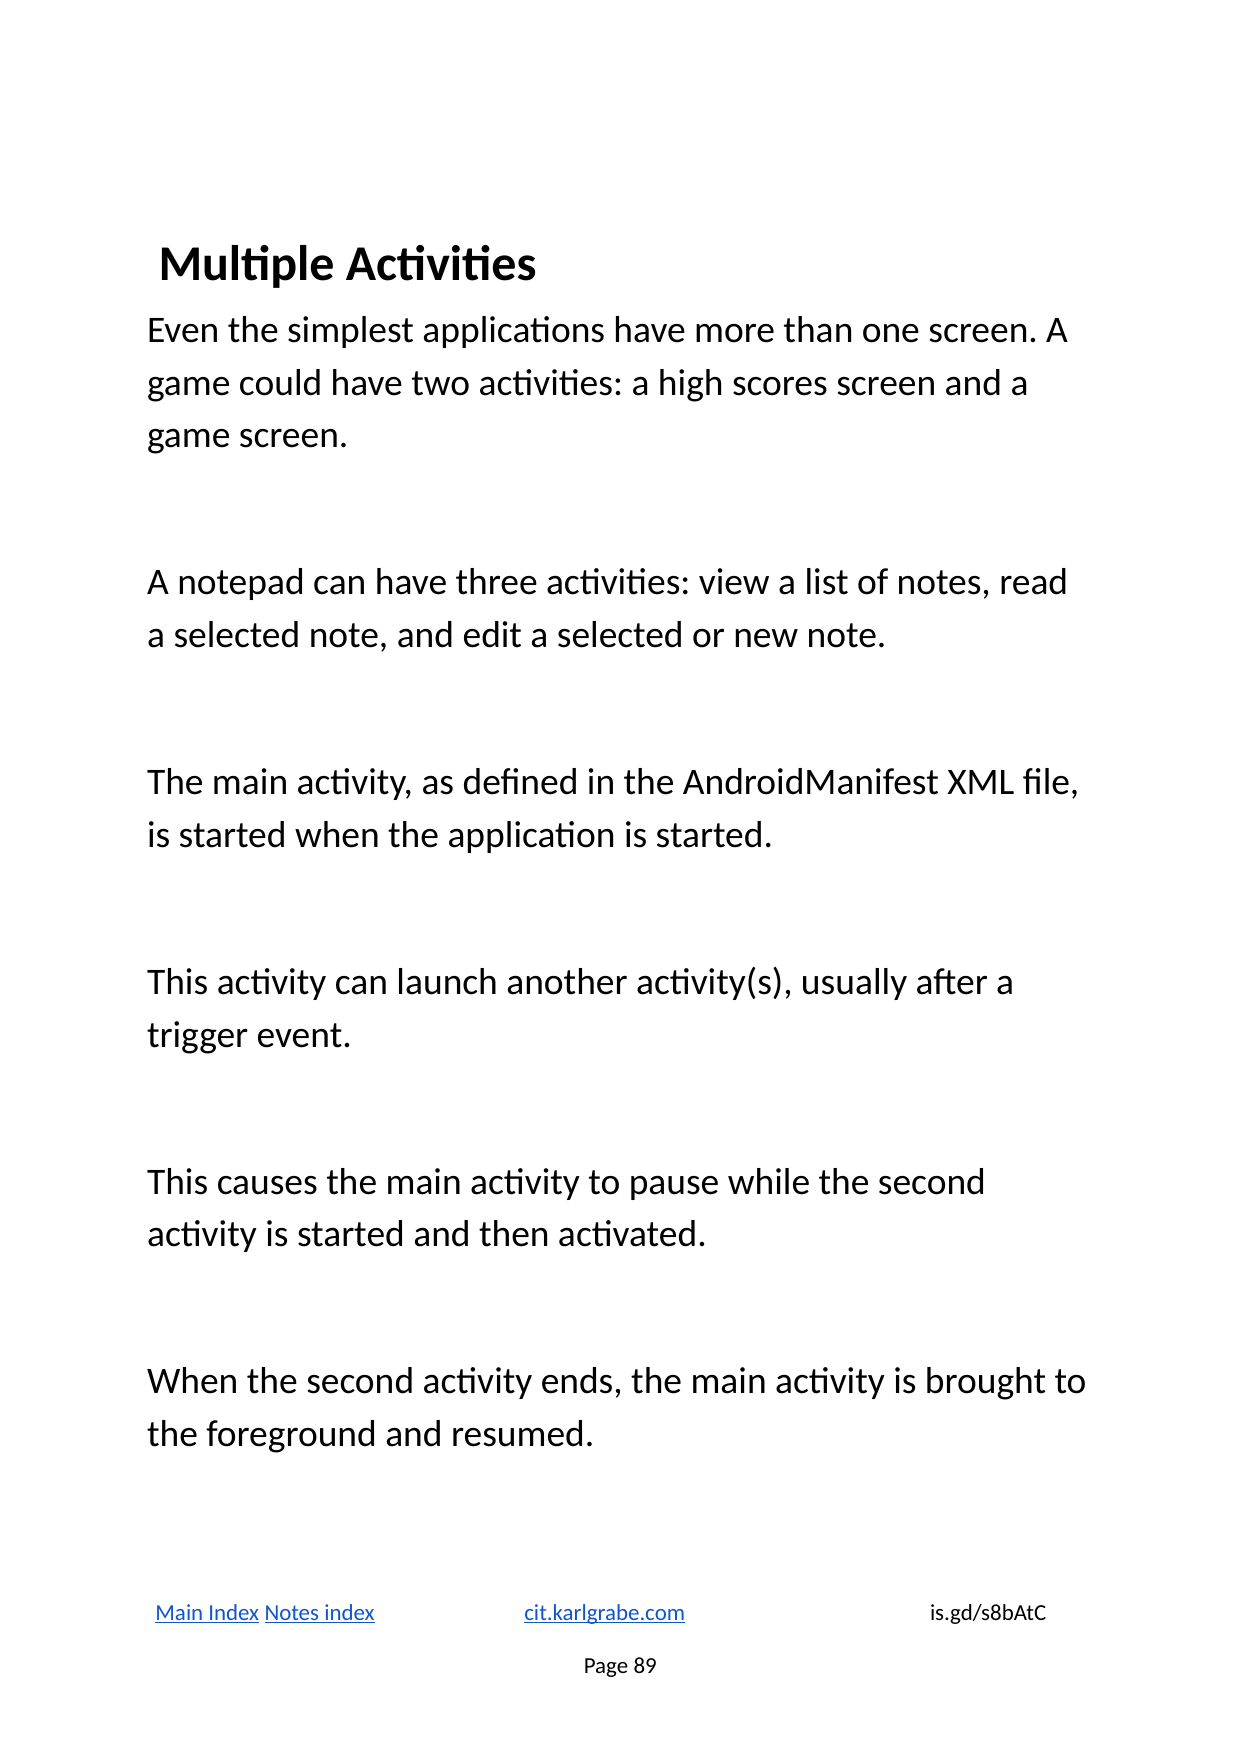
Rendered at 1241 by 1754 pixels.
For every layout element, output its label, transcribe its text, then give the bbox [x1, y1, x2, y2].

text A notepad can have three activities: view a list of notes, read a selected note, and edit a selected or new note. [147, 558, 1090, 657]
text This activity can launch another activity(s), usually after a trigger event. [147, 958, 1090, 1056]
text This causes the main activity to pause while the second activity is started and then activated. [147, 1158, 1090, 1256]
text Even the simplest applications have more than one screen. A game could have two activities: a high scores screen and a game screen. [147, 306, 1090, 457]
subtitle Multiple Activities [147, 232, 1090, 293]
text The main activity, as defined in the AndroidManifest XML file, is started when the application is started. [147, 758, 1090, 857]
text When the second activity ends, the main activity is brought to the foreground and resumed. [147, 1357, 1090, 1456]
